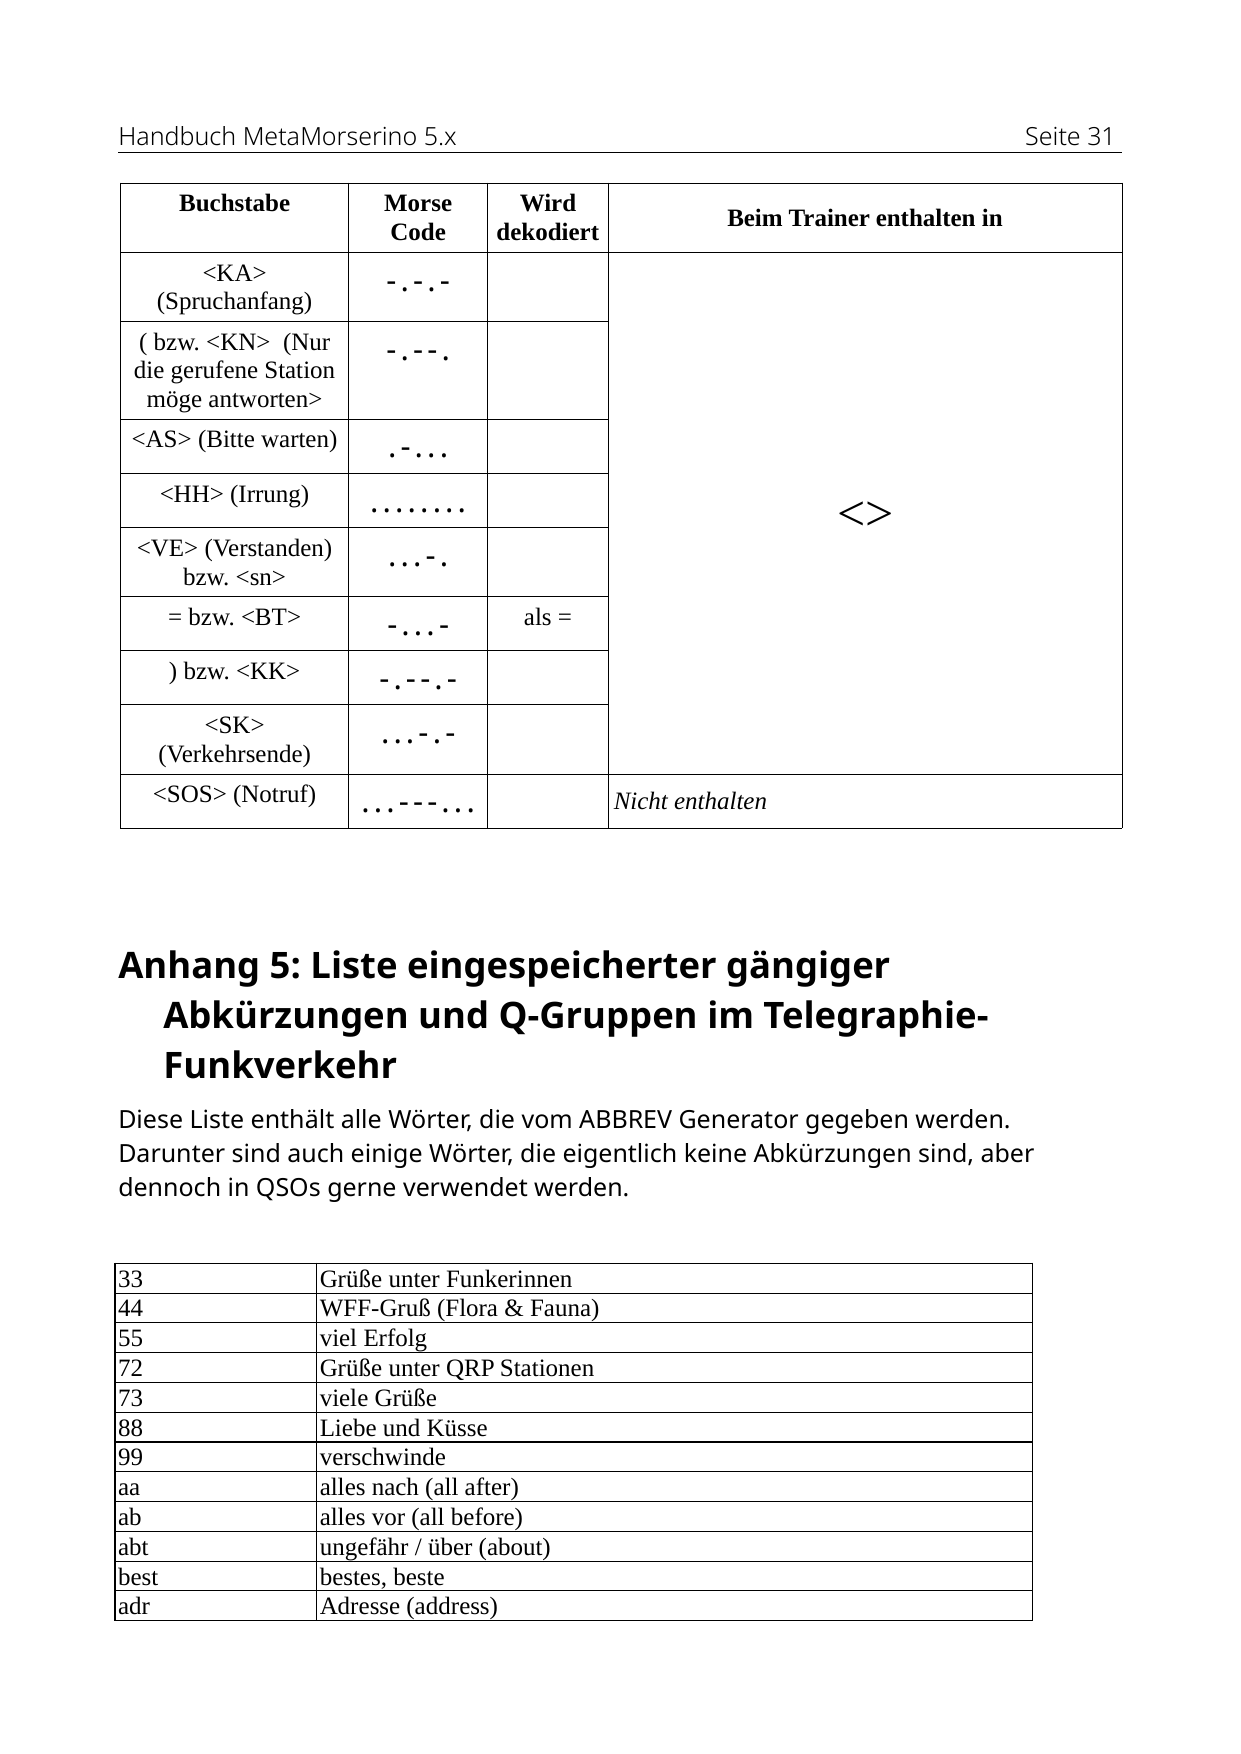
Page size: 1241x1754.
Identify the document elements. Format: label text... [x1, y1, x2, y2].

table_cell ........ [349, 474, 487, 527]
table_cell ✅ [488, 253, 608, 321]
table_cell 44 [116, 1294, 316, 1322]
table_cell ) bzw. <KK> [121, 651, 348, 704]
table_cell ...-. [349, 528, 487, 596]
table_cell <KA> (Spruchanfang) [121, 253, 348, 321]
table_cell ✅ [488, 528, 608, 596]
table_cell 88 [116, 1413, 316, 1441]
table_cell 99 [116, 1443, 316, 1471]
table_cell alles nach (all after) [317, 1472, 1032, 1501]
table_cell abt [116, 1532, 316, 1561]
table_cell aa [116, 1472, 316, 1501]
table_header Beim Trainer enthalten in [609, 184, 1122, 252]
table_cell Adresse (address) [317, 1591, 1032, 1620]
table_cell alles vor (all before) [317, 1502, 1032, 1531]
table_cell -.-.- [349, 253, 487, 321]
table_cell -.--.- [349, 651, 487, 704]
table_cell 73 [116, 1383, 316, 1412]
table_cell <> [609, 253, 1122, 773]
table_header 33 [116, 1264, 316, 1292]
table_cell -.--. [349, 322, 487, 419]
table_header Buchstabe [121, 184, 348, 252]
table_cell <VE> (Verstanden) bzw. <sn> [121, 528, 348, 596]
table_cell viele Grüße [317, 1383, 1032, 1412]
table_cell adr [116, 1591, 316, 1620]
table_cell ( bzw. <KN> (Nur die gerufene Station möge antworten> [121, 322, 348, 419]
table_header Grüße unter Funkerinnen [317, 1264, 1032, 1292]
table_cell = bzw. <BT> [121, 597, 348, 650]
table_cell ...-.- [349, 705, 487, 773]
table_cell <AS> (Bitte warten) [121, 420, 348, 473]
table_cell best [116, 1562, 316, 1590]
table_cell -...- [349, 597, 487, 650]
table_cell <SOS> (Notruf) [121, 775, 348, 828]
table_cell WFF-Gruß (Flora & Fauna) [317, 1294, 1032, 1322]
table_cell Grüße unter QRP Stationen [317, 1353, 1032, 1382]
table_cell Liebe und Küsse [317, 1413, 1032, 1441]
table_cell als = [488, 597, 608, 650]
table_cell ab [116, 1502, 316, 1531]
table_cell 72 [116, 1353, 316, 1382]
table_cell ...---... [349, 775, 487, 828]
table_cell <HH> (Irrung) [121, 474, 348, 527]
table_cell verschwinde [317, 1443, 1032, 1471]
table_cell viel Erfolg [317, 1323, 1032, 1352]
table_cell 55 [116, 1323, 316, 1352]
table_header Wird dekodiert [488, 184, 608, 252]
table_cell .-... [349, 420, 487, 473]
table_cell ✅ [488, 651, 608, 704]
table_cell ✅ [488, 474, 608, 527]
table_cell bestes, beste [317, 1562, 1032, 1590]
table_cell Nicht enthalten [609, 775, 1122, 828]
table_header Morse Code [349, 184, 487, 252]
table_cell <SK> (Verkehrsende) [121, 705, 348, 773]
table_cell [488, 775, 608, 828]
table_cell ✅ [488, 705, 608, 773]
text Diese Liste enthält alle Wörter, die vom ABBREV Generator gegeben werden. Darunter sind auch einige Wörter, die eigentlich keine Abkürzungen sind, aber dennoch in QSOs gerne verwendet werden. [118, 1101, 1122, 1204]
table_cell ungefähr / über (about) [317, 1532, 1032, 1561]
subtitle Anhang 5: Liste eingespeicherter gängiger Abkürzungen und Q-Gruppen im Telegraphie-Funkverkehr [118, 940, 1122, 1089]
table_cell ✅ [488, 322, 608, 419]
table_cell ✅ [488, 420, 608, 473]
